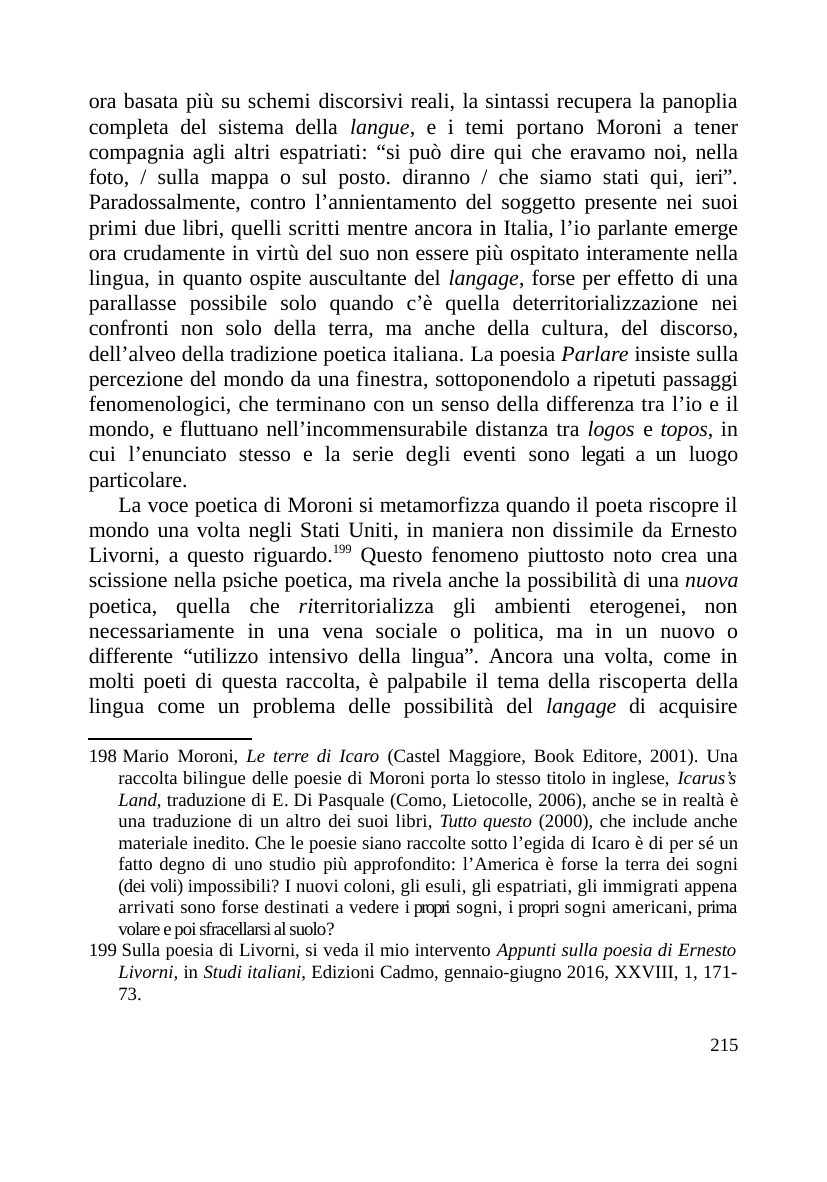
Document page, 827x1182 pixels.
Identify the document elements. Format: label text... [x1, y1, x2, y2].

text ora basata più su schemi discorsivi reali, la sintassi recupera la panoplia completa del sistema della langue, e i temi portano Moroni a tener compagnia agli altri espatriati: “si può dire qui che eravamo noi, nella foto, / sulla mappa o sul posto. diranno / che siamo stati qui, ieri”. Paradossalmente, contro l’annientamento del soggetto presente nei suoi primi due libri, quelli scritti mentre ancora in Italia, l’io parlante emerge ora crudamente in virtù del suo non essere più ospitato interamente nella lingua, in quanto ospite auscultante del langage, forse per effetto di una parallasse possibile solo quando c’è quella deterritorializzazione nei confronti non solo della terra, ma anche della cultura, del discorso, dell’alveo della tradizione poetica italiana. La poesia Parlare insiste sulla percezione del mondo da una finestra, sottoponendolo a ripetuti passaggi fenomenologici, che terminano con un senso della differenza tra l’io e il mondo, e fluttuano nell’incommensurabile distanza tra logos e topos, in cui l’enunciato stesso e la serie degli eventi sono legati a un luogo particolare. [88, 88, 738, 492]
text Mario Moroni, Le terre di Icaro (Castel Maggiore, Book Editore, 2001). Una raccolta bilingue delle poesie di Moroni porta lo stesso titolo in inglese, Icarus’s Land, traduzione di E. Di Pasquale (Como, Lietocolle, 2006), anche se in realtà è una traduzione di un altro dei suoi libri, Tutto questo (2000), che include anche materiale inedito. Che le poesie siano raccolte sotto l’egida di Icaro è di per sé un fatto degno di uno studio più approfondito: l’America è forse la terra dei sogni (dei voli) impossibili? I nuovi coloni, gli esuli, gli espatriati, gli immigrati appena arrivati sono forse destinati a vedere i propri sogni, i propri sogni americani, prima volare e poi sfracellarsi al suolo? [88, 745, 738, 939]
text La voce poetica di Moroni si metamorfizza quando il poeta riscopre il mondo una volta negli Stati Uniti, in maniera non dissimile da Ernesto Livorni, a questo riguardo. Questo fenomeno piuttosto noto crea una scissione nella psiche poetica, ma rivela anche la possibilità di una nuova poetica, quella che riterritorializza gli ambienti eterogenei, non necessariamente in una vena sociale o politica, ma in un nuovo o differente “utilizzo intensivo della lingua”. Ancora una volta, come in molti poeti di questa raccolta, è palpabile il tema della riscoperta della lingua come un problema delle possibilità del langage di acquisire [88, 492, 738, 719]
text Sulla poesia di Livorni, si veda il mio intervento Appunti sulla poesia di Ernesto Livorni, in Studi italiani, Edizioni Cadmo, gennaio-giugno 2016, XXVIII, 1, 171-73. [88, 939, 738, 1004]
